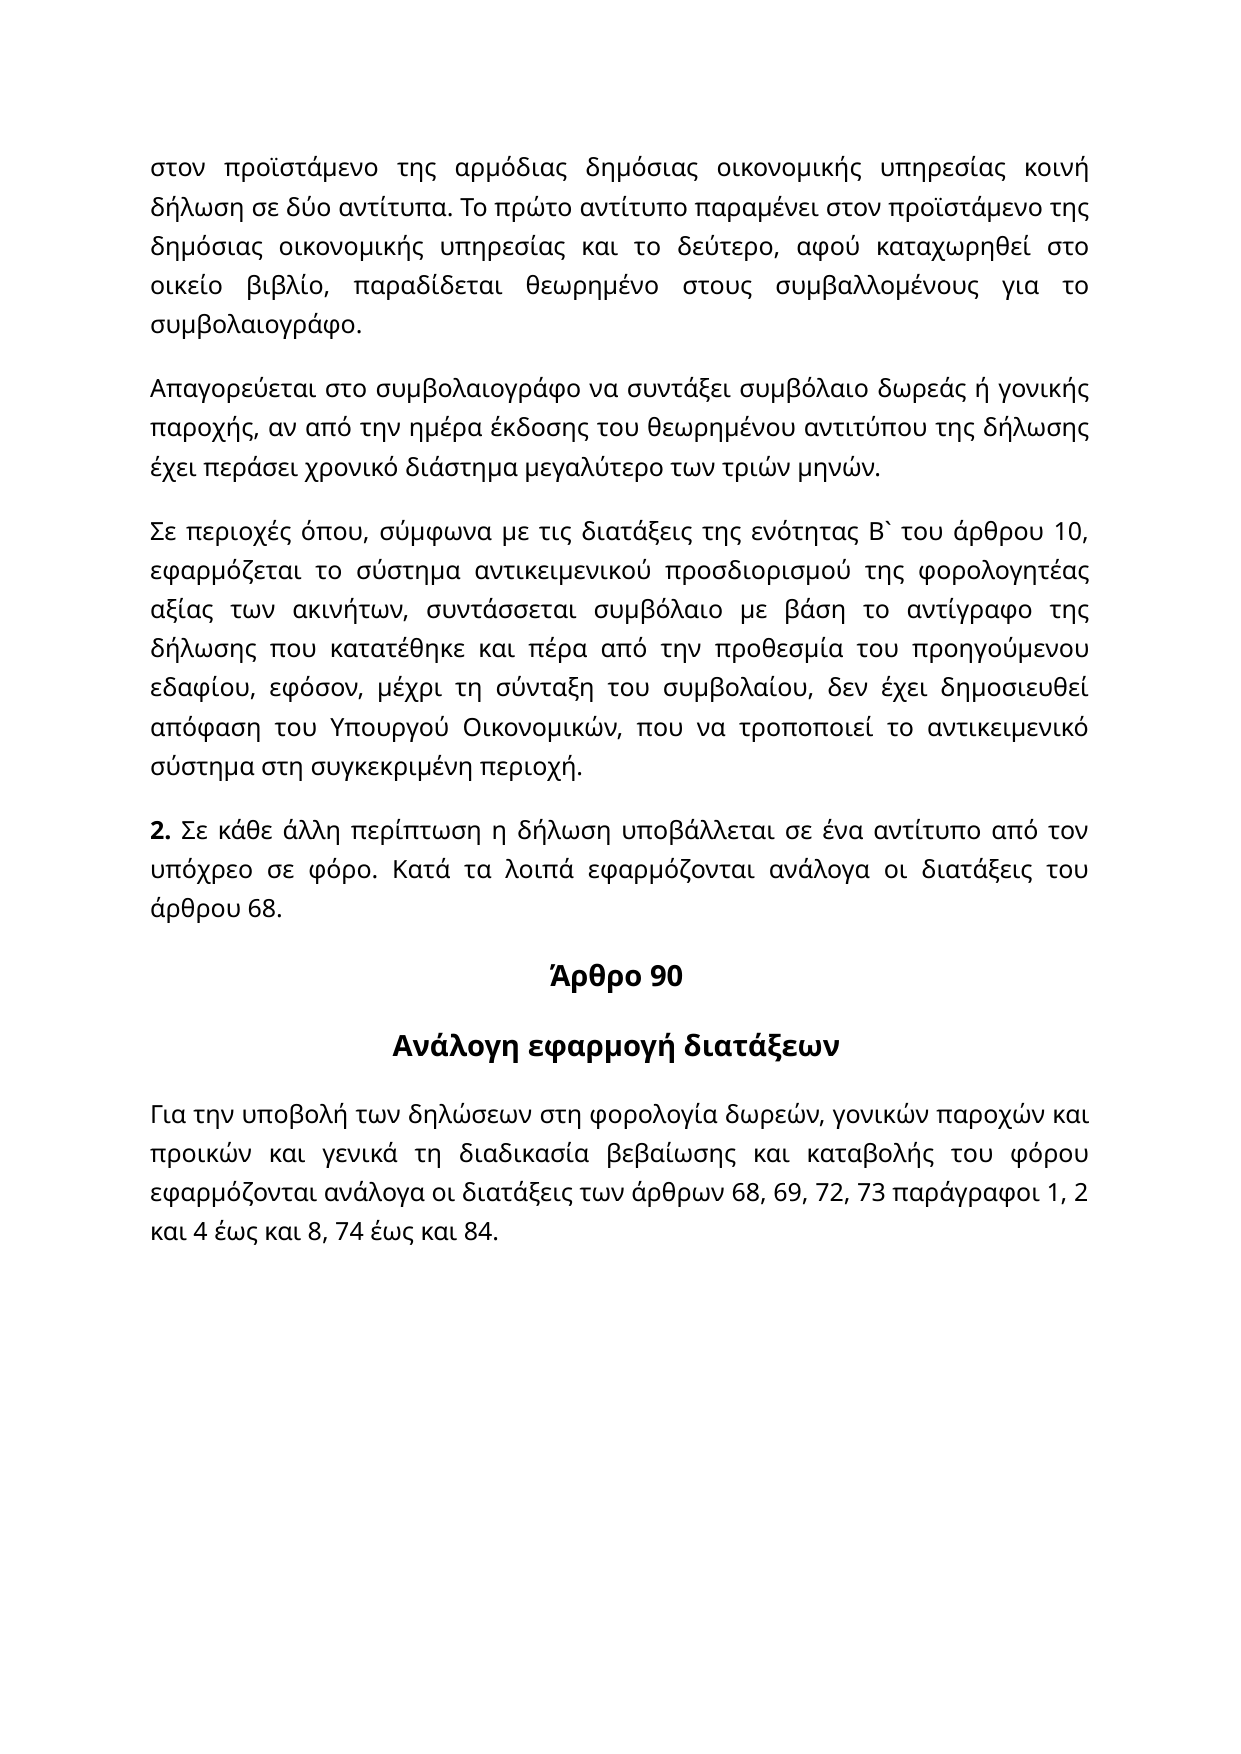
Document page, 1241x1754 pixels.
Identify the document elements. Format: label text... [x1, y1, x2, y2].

subtitle Ανάλογη εφαρμογή διατάξεων [150, 1026, 1090, 1065]
text στον προϊστάμενο της αρμόδιας δημόσιας οικονομικής υπηρεσίας κοινή δήλωση σε δύο αντίτυπα. Το πρώτο αντίτυπο παραμένει στον προϊστάμενο της δημόσιας οικονομικής υπηρεσίας και το δεύτερο, αφού καταχωρηθεί στο οικείο βιβλίο, παραδίδεται θεωρημένο στους συμβαλλομένους για το συμβολαιογράφο. [150, 150, 1090, 341]
text Για την υποβολή των δηλώσεων στη φορολογία δωρεών, γονικών παροχών και προικών και γενικά τη διαδικασία βεβαίωσης και καταβολής του φόρου εφαρμόζονται ανάλογα οι διατάξεις των άρθρων 68, 69, 72, 73 παράγραφοι 1, 2 και 4 έως και 8, 74 έως και 84. [150, 1096, 1090, 1248]
text Απαγορεύεται στο συμβολαιογράφο να συντάξει συμβόλαιο δωρεάς ή γονικής παροχής, αν από την ημέρα έκδοσης του θεωρημένου αντιτύπου της δήλωσης έχει περάσει χρονικό διάστημα μεγαλύτερο των τριών μηνών. [150, 371, 1090, 483]
subtitle Άρθρο 90 [150, 955, 1090, 995]
text 2. Σε κάθε άλλη περίπτωση η δήλωση υποβάλλεται σε ένα αντίτυπο από τον υπόχρεο σε φόρο. Κατά τα λοιπά εφαρμόζονται ανάλογα οι διατάξεις του άρθρου 68. [150, 812, 1090, 925]
text Σε περιοχές όπου, σύμφωνα με τις διατάξεις της ενότητας Β` του άρθρου 10, εφαρμόζεται το σύστημα αντικειμενικού προσδιορισμού της φορολογητέας αξίας των ακινήτων, συντάσσεται συμβόλαιο με βάση το αντίγραφο της δήλωσης που κατατέθηκε και πέρα από την προθεσμία του προηγούμενου εδαφίου, εφόσον, μέχρι τη σύνταξη του συμβολαίου, δεν έχει δημοσιευθεί απόφαση του Υπουργού Οικονομικών, που να τροποποιεί το αντικειμενικό σύστημα στη συγκεκριμένη περιοχή. [150, 513, 1090, 782]
